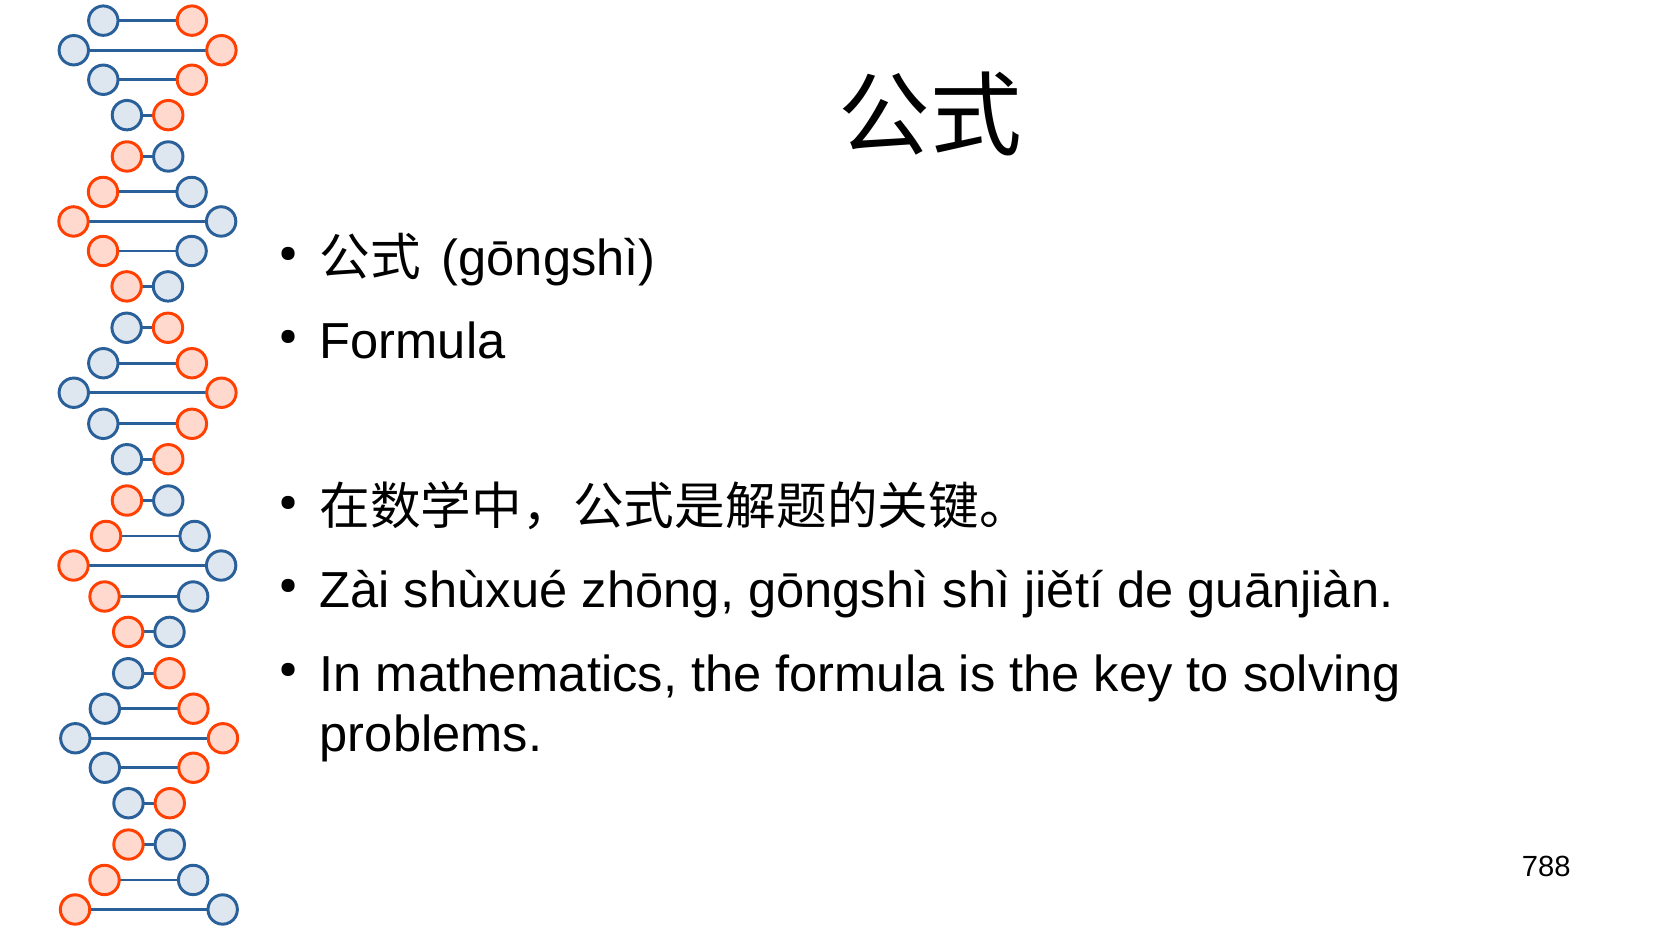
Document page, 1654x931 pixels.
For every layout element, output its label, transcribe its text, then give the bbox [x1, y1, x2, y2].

title 公式 [265, 35, 1595, 189]
list 公式 (gōngshì) Formula 在数学中，公式是解题的关键。 Zài shùxué zhōng, gōngshì shì jiětí de guānjiàn. In mathematics, the formula is the key to solving problems. [265, 224, 1595, 764]
